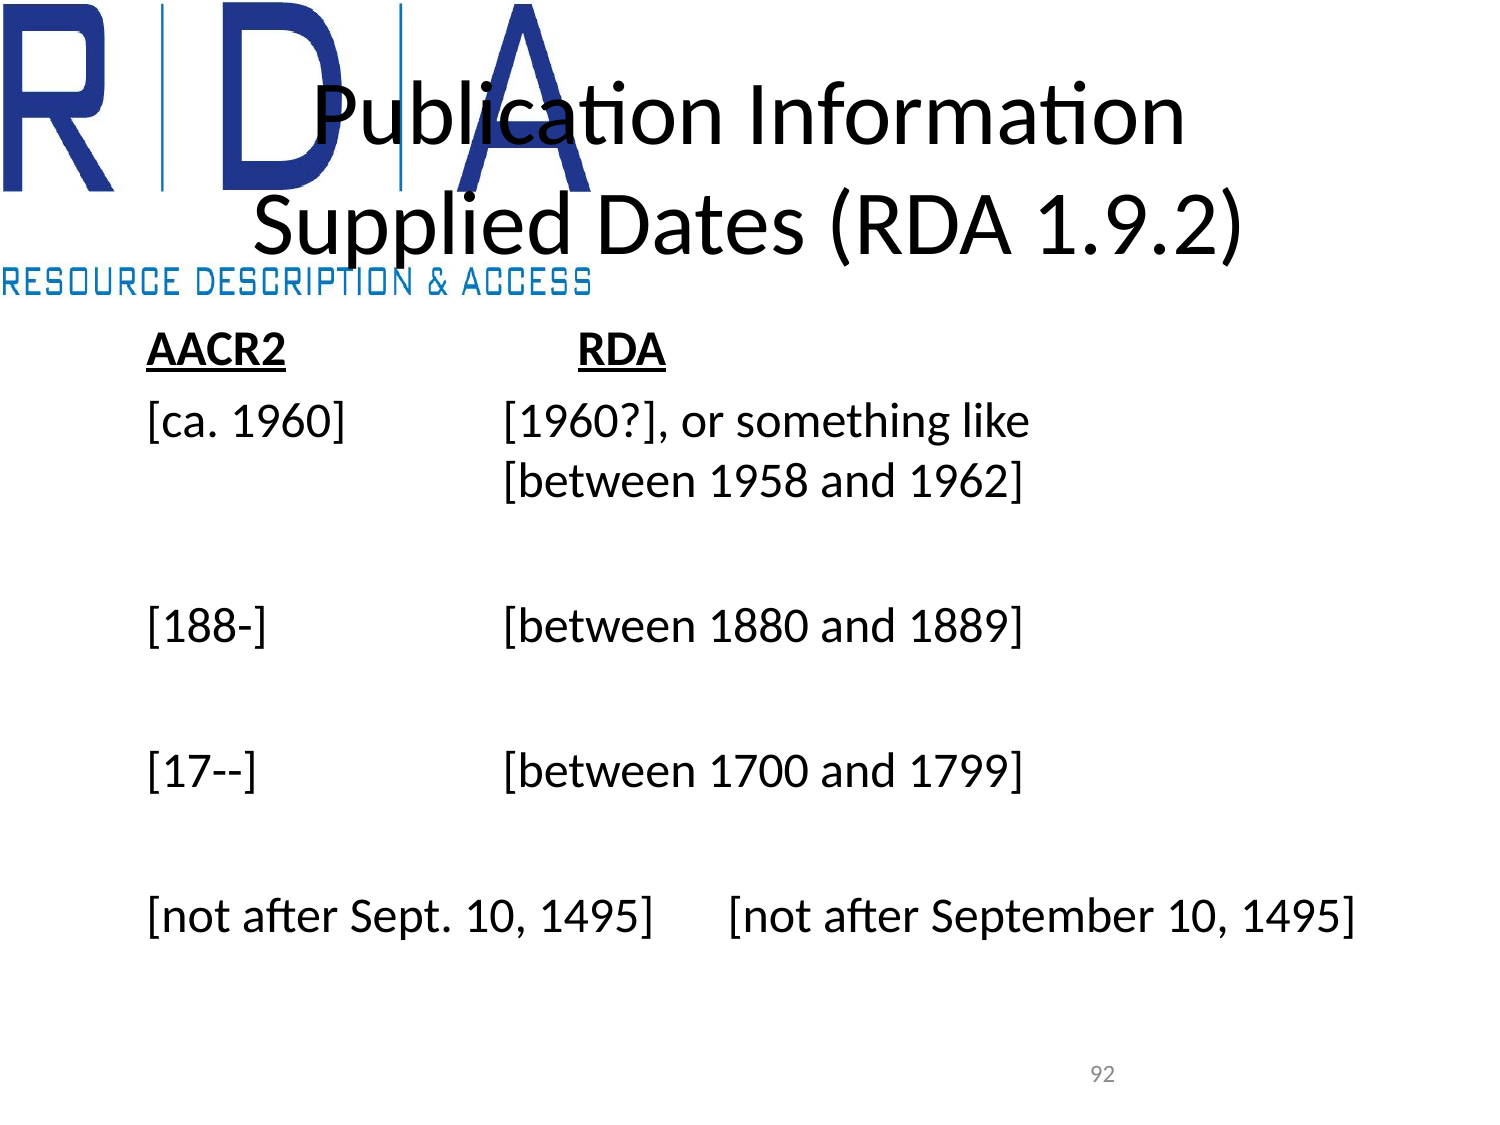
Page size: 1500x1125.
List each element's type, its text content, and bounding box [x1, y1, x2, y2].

text_box 92 [1074, 1042, 1426, 1103]
list AACR2 RDA [ca. 1960] [1960?], or something like [between 1958 and 1962] [188-] [between 1880 and 1889] [17--] [between 1700 and 1799] [not after Sept. 10, 1495] [not after September 10, 1495] [75, 307, 1426, 1051]
title Publication Information Supplied Dates (RDA 1.9.2) [75, 45, 1426, 233]
